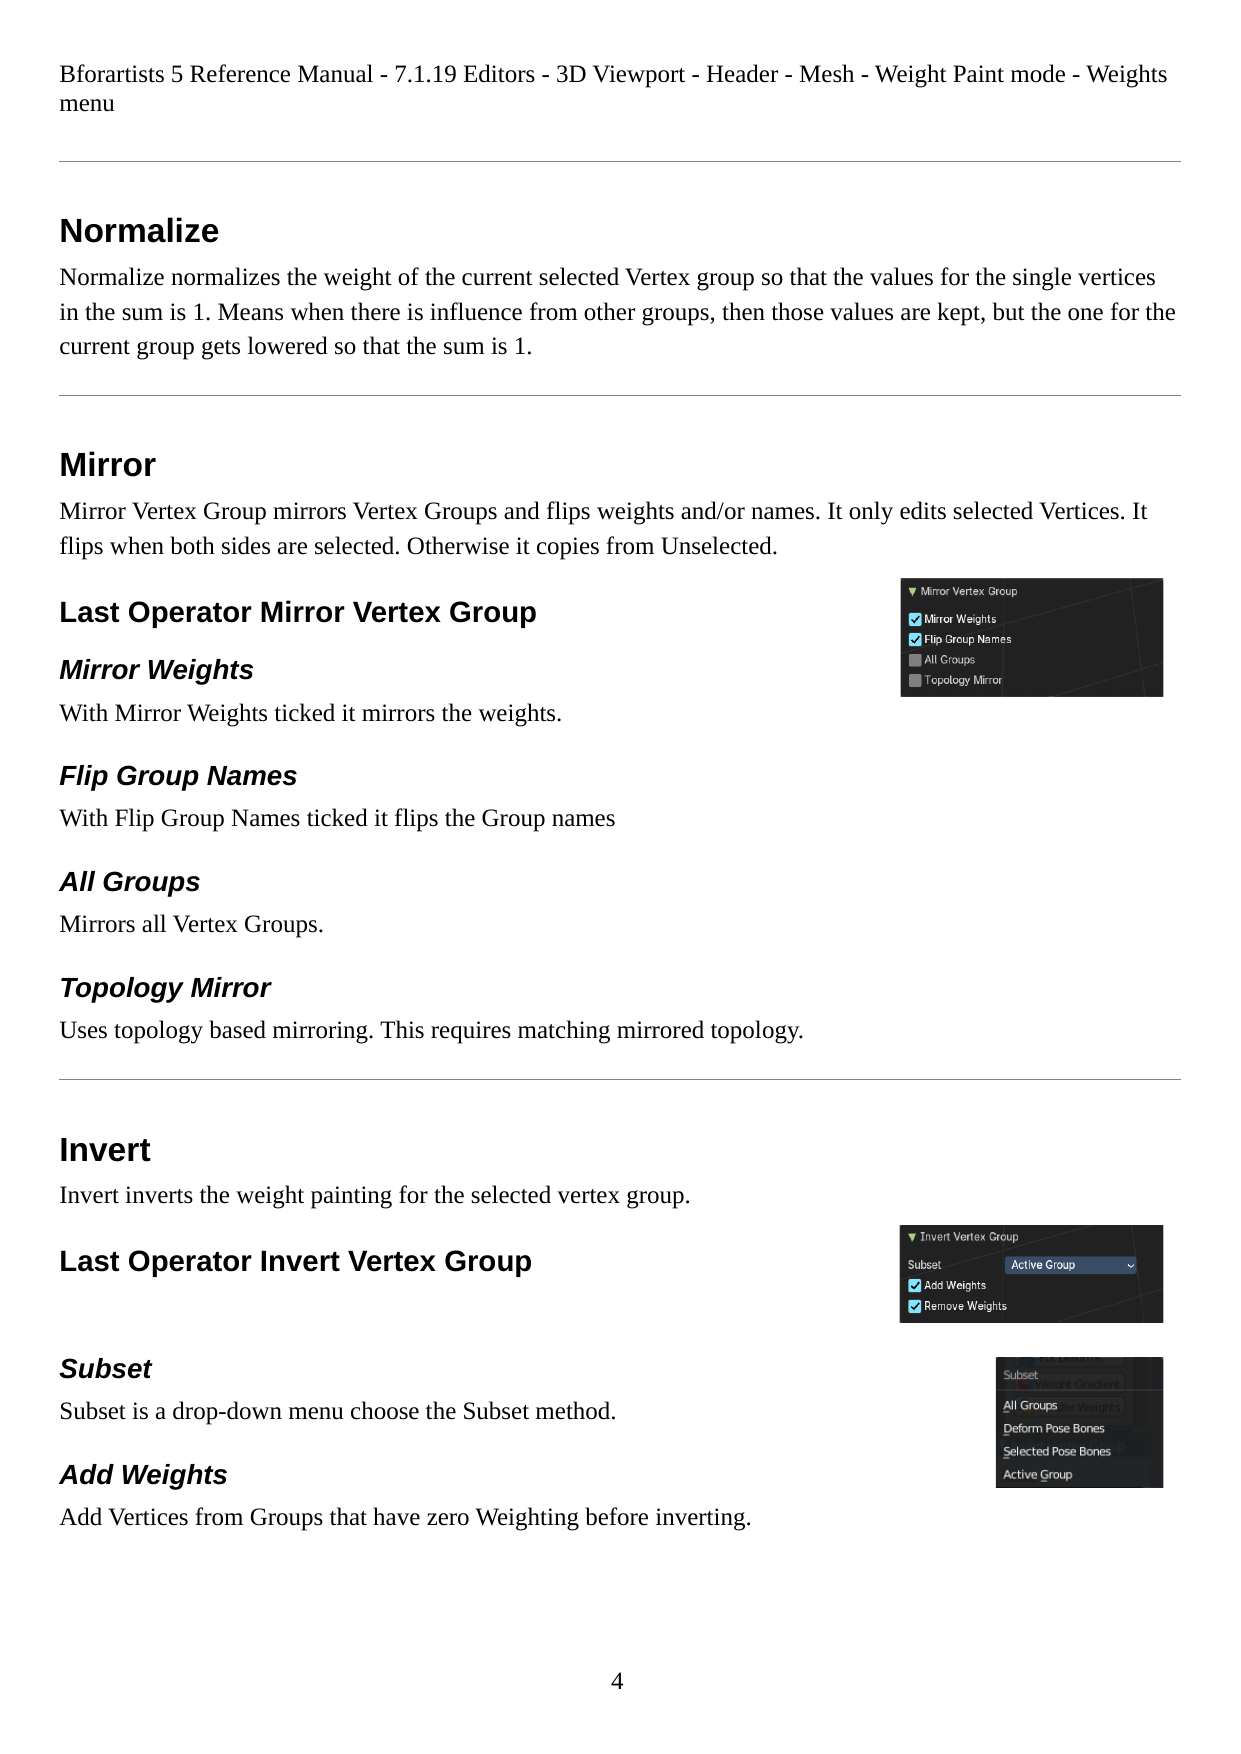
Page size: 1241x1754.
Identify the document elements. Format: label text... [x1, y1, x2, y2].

text Add Vertices from Groups that have zero Weighting before inverting. [59, 1502, 1181, 1531]
text Normalize normalizes the weight of the current selected Vertex group so that the values for the single vertices in the sum is 1. Means when there is influence from other groups, then those values are kept, but the one for the current group gets lowered so that the sum is 1. [59, 262, 1181, 360]
text Subset is a drop-down menu choose the Subset method. [59, 1396, 995, 1425]
subtitle Normalize [59, 211, 1181, 250]
subtitle [1164, 653, 1181, 685]
subtitle All Groups [59, 865, 1181, 897]
subtitle Mirror [59, 445, 1181, 484]
picture [995, 1357, 1164, 1488]
picture [900, 578, 1164, 697]
picture [899, 1225, 1164, 1323]
text With Mirror Weights ticked it mirrors the weights. [59, 698, 1181, 726]
subtitle Invert [59, 1129, 1181, 1168]
subtitle Topology Mirror [59, 971, 1181, 1003]
subtitle Add Weights [59, 1458, 1181, 1490]
subtitle Flip Group Names [59, 759, 1181, 791]
text With Flip Group Names ticked it flips the Group names [59, 803, 1181, 832]
subtitle Last Operator Mirror Vertex Group [59, 594, 900, 628]
text Uses topology based mirroring. This requires matching mirrored topology. [59, 1015, 1181, 1044]
text Mirrors all Vertex Groups. [59, 909, 1181, 938]
text Mirror Vertex Group mirrors Vertex Groups and flips weights and/or names. It only edits selected Vertices. It flips when both sides are selected. Otherwise it copies from Unselected. [59, 496, 1181, 559]
subtitle Mirror Weights [59, 653, 900, 685]
subtitle Subset [59, 1352, 1181, 1384]
subtitle Last Operator Invert Vertex Group [59, 1244, 899, 1278]
text Invert inverts the weight painting for the selected vertex group. [59, 1181, 1181, 1209]
